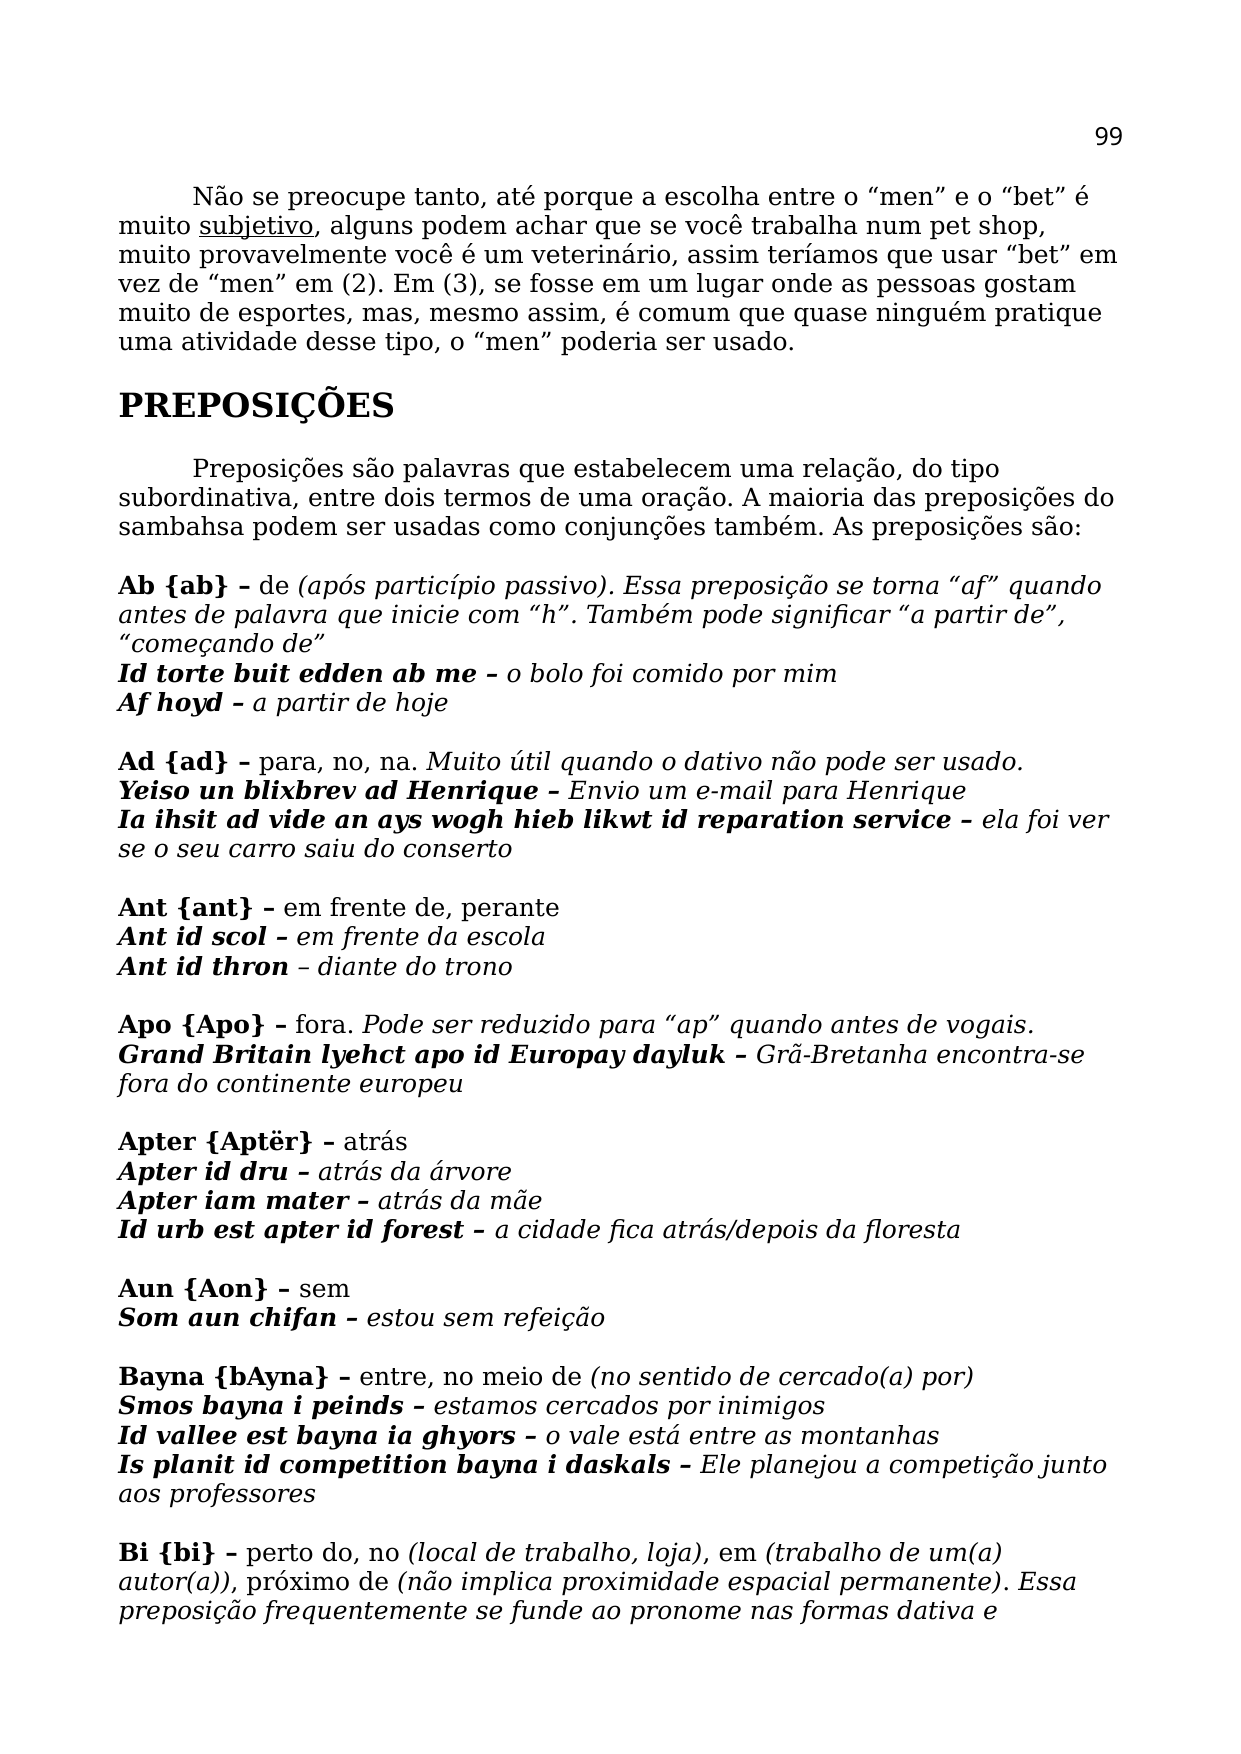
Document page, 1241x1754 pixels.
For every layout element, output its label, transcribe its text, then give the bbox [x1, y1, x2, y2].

text Ab {ab} – de (após particípio passivo). Essa preposição se torna “af” quando antes de palavra que inicie com “h”. Também pode significar “a partir de”, “começando de” [118, 571, 1123, 658]
text Id torte buit edden ab me – o bolo foi comido por mim [118, 658, 1123, 688]
text Som aun chifan – estou sem refeição [118, 1303, 1123, 1333]
text Id vallee est bayna ia ghyors – o vale está entre as montanhas [118, 1421, 1123, 1450]
text Yeiso un blixbrev ad Henrique – Envio um e-mail para Henrique [118, 776, 1123, 805]
text Apter iam mater – atrás da mãe [118, 1186, 1123, 1215]
text Ia ihsit ad vide an ays wogh hieb likwt id reparation service – ela foi ver se o seu carro saiu do conserto [118, 805, 1123, 864]
subtitle PREPOSIÇÕES [118, 386, 1123, 425]
text Smos bayna i peinds – estamos cercados por inimigos [118, 1391, 1123, 1421]
text Aun {Aon} – sem [118, 1274, 1123, 1303]
text Ant id scol – em frente da escola [118, 922, 1123, 952]
text Bayna {bAyna} – entre, no meio de (no sentido de cercado(a) por) [118, 1362, 1123, 1391]
text Apter {Aptër} – atrás [118, 1127, 1123, 1157]
text Apo {Apo} – fora. Pode ser reduzido para “ap” quando antes de vogais. [118, 1010, 1123, 1039]
text Preposições são palavras que estabelecem uma relação, do tipo subordinativa, entre dois termos de uma oração. A maioria das preposições do sambahsa podem ser usadas como conjunções também. As preposições são: [118, 454, 1123, 542]
text Apter id dru – atrás da árvore [118, 1157, 1123, 1186]
text Af hoyd – a partir de hoje [118, 688, 1123, 717]
text Bi {bi} – perto do, no (local de trabalho, loja), em (trabalho de um(a) autor(a)), próximo de (não implica proximidade espacial permanente). Essa preposição frequentemente se funde ao pronome nas formas dativa e [118, 1538, 1123, 1625]
text Não se preocupe tanto, até porque a escolha entre o “men” e o “bet” é muito subjetivo, alguns podem achar que se você trabalha num pet shop, muito provavelmente você é um veterinário, assim teríamos que usar “bet” em vez de “men” em (2). Em (3), se fosse em um lugar onde as pessoas gostam muito de esportes, mas, mesmo assim, é comum que quase ninguém pratique uma atividade desse tipo, o “men” poderia ser usado. [118, 182, 1123, 357]
text Ad {ad} – para, no, na. Muito útil quando o dativo não pode ser usado. [118, 746, 1123, 776]
text Is planit id competition bayna i daskals – Ele planejou a competição junto aos professores [118, 1450, 1123, 1508]
text Ant id thron – diante do trono [118, 952, 1123, 981]
text Ant {ant} – em frente de, perante [118, 893, 1123, 922]
text Id urb est apter id forest – a cidade fica atrás/depois da floresta [118, 1215, 1123, 1245]
text Grand Britain lyehct apo id Europay dayluk – Grã-Bretanha encontra-se fora do continente europeu [118, 1039, 1123, 1098]
